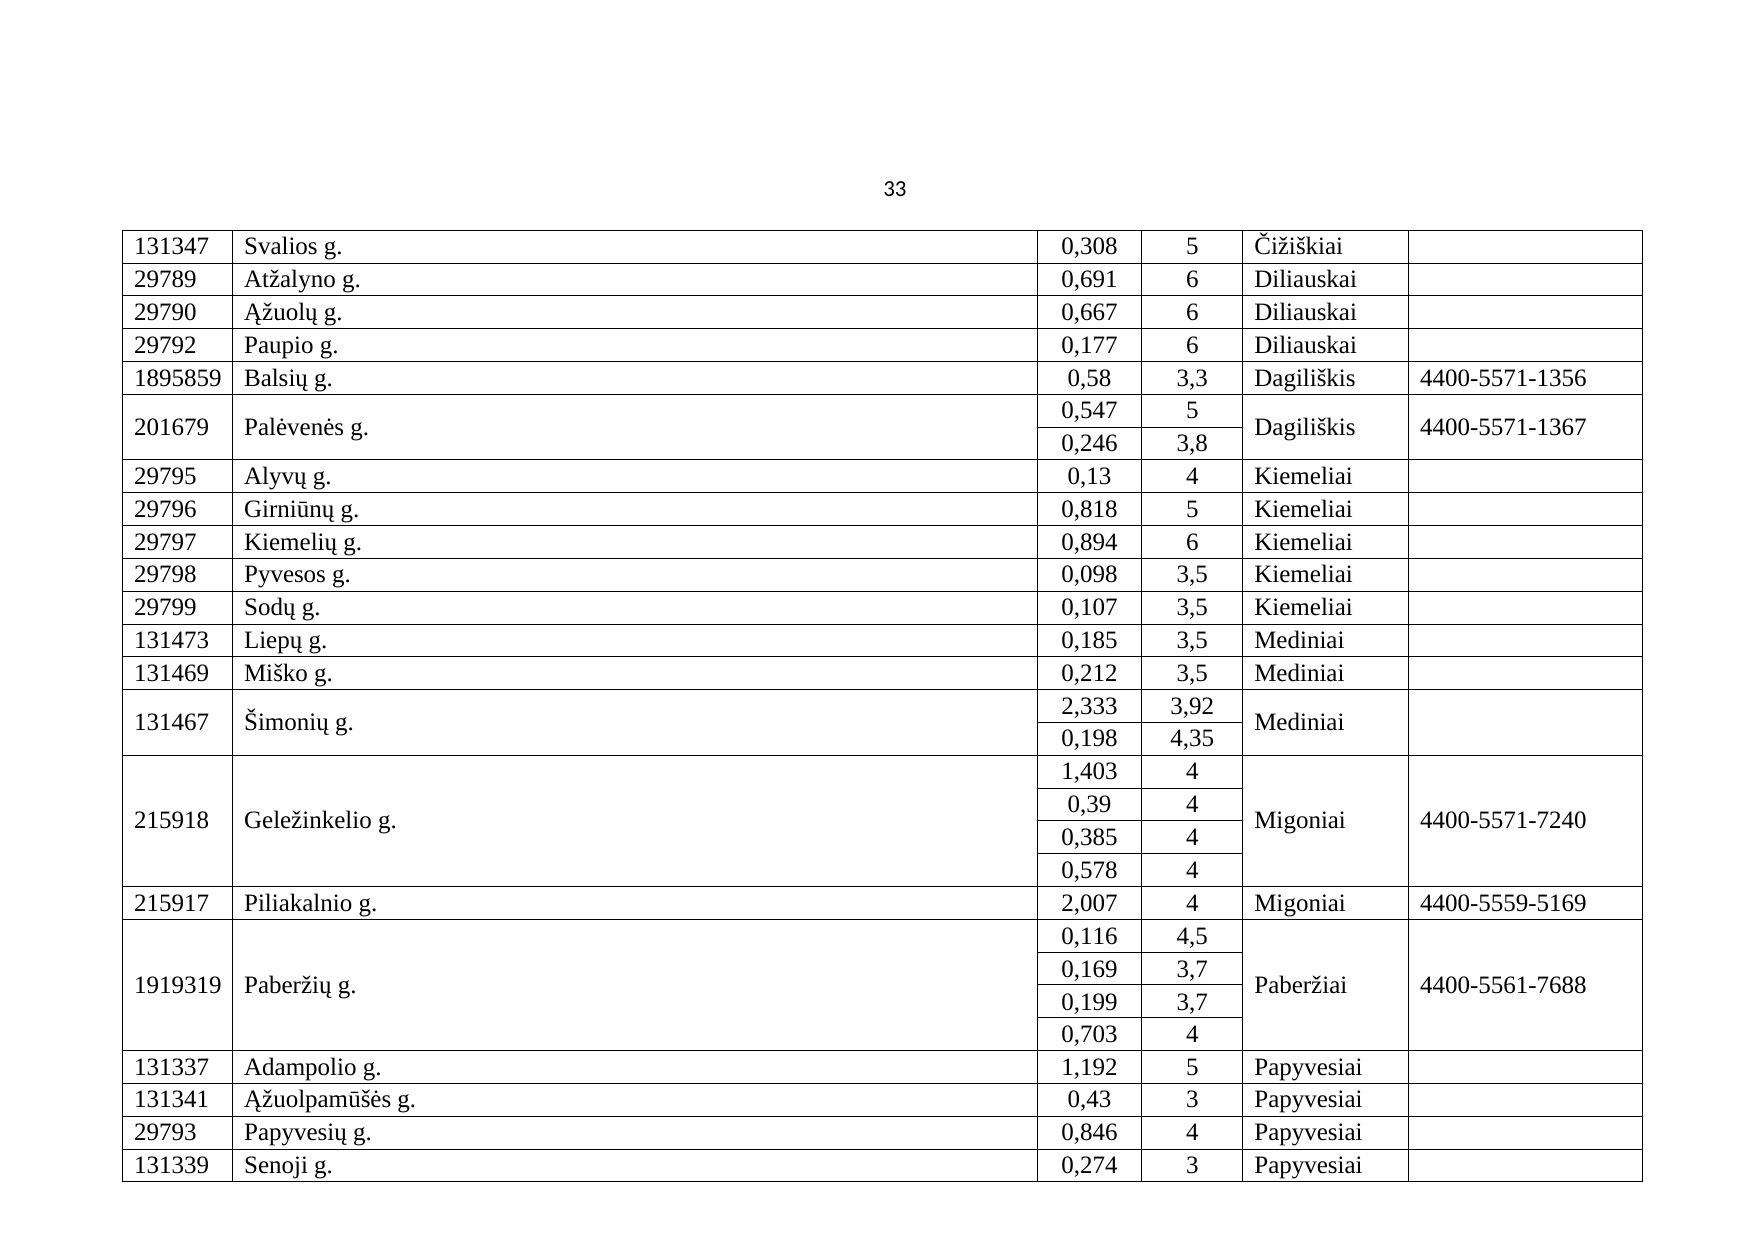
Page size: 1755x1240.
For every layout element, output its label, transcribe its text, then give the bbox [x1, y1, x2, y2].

table_cell 0,691 [1038, 264, 1141, 295]
table_cell Pyvesos g. [233, 559, 1037, 591]
table_cell 4 [1142, 1117, 1242, 1148]
table_cell 5 [1142, 395, 1242, 427]
table_cell 6 [1142, 264, 1242, 295]
table_cell Diliauskai [1243, 329, 1408, 361]
table_cell Palėvenės g. [233, 395, 1037, 459]
table_cell 6 [1142, 296, 1242, 328]
table_cell 131469 [123, 657, 232, 689]
table_cell 1,403 [1038, 756, 1141, 787]
table_cell 131473 [123, 625, 232, 656]
table_cell 2,007 [1038, 887, 1141, 919]
table_cell [1409, 625, 1642, 656]
table_cell 3,5 [1142, 625, 1242, 656]
table_cell 0,385 [1038, 821, 1141, 853]
table_cell 29793 [123, 1117, 232, 1148]
table_cell 0,308 [1038, 231, 1141, 262]
table_cell 1895859 [123, 362, 232, 394]
table_cell [1409, 231, 1642, 262]
table_cell [1409, 690, 1642, 755]
table_cell Papyvesiai [1243, 1150, 1408, 1181]
table_cell Geležinkelio g. [233, 756, 1037, 886]
table_cell Kiemelių g. [233, 526, 1037, 558]
table_cell 4,5 [1142, 920, 1242, 952]
table_cell 0,703 [1038, 1018, 1141, 1050]
table_cell Paberžių g. [233, 920, 1037, 1050]
table_cell Ąžuolų g. [233, 296, 1037, 328]
table_cell 29799 [123, 592, 232, 623]
table_cell 4,35 [1142, 723, 1242, 755]
table_cell Paberžiai [1243, 920, 1408, 1050]
table_cell 5 [1142, 493, 1242, 525]
table_cell Mediniai [1243, 657, 1408, 689]
table_cell 0,177 [1038, 329, 1141, 361]
table_cell Čižiškiai [1243, 231, 1408, 262]
table_cell 0,547 [1038, 395, 1141, 427]
table_cell 0,098 [1038, 559, 1141, 591]
table_cell 3,5 [1142, 657, 1242, 689]
table_cell 29795 [123, 460, 232, 492]
table_cell 5 [1142, 1051, 1242, 1083]
table_cell 4 [1142, 789, 1242, 820]
table_cell Senoji g. [233, 1150, 1037, 1181]
table_cell 3,8 [1142, 428, 1242, 459]
table_cell Ąžuolpamūšės g. [233, 1084, 1037, 1116]
table_cell 0,894 [1038, 526, 1141, 558]
table_cell 6 [1142, 329, 1242, 361]
table_cell [1409, 1150, 1642, 1181]
table_cell 4 [1142, 821, 1242, 853]
table_cell 3 [1142, 1150, 1242, 1181]
table_cell 29797 [123, 526, 232, 558]
table_cell Svalios g. [233, 231, 1037, 262]
table_cell 3,3 [1142, 362, 1242, 394]
table_cell [1409, 657, 1642, 689]
table_cell 1,192 [1038, 1051, 1141, 1083]
table_cell 4 [1142, 854, 1242, 886]
table_cell 0,246 [1038, 428, 1141, 459]
table_cell 5 [1142, 231, 1242, 262]
table_cell 4 [1142, 1018, 1242, 1050]
table_cell 29796 [123, 493, 232, 525]
table_cell 0,43 [1038, 1084, 1141, 1116]
table_cell 0,58 [1038, 362, 1141, 394]
table_cell Piliakalnio g. [233, 887, 1037, 919]
table_cell 0,818 [1038, 493, 1141, 525]
table_cell Migoniai [1243, 887, 1408, 919]
table_cell 3,5 [1142, 592, 1242, 623]
table_cell 131339 [123, 1150, 232, 1181]
table_cell [1409, 592, 1642, 623]
table_cell 131467 [123, 690, 232, 755]
table_cell Alyvų g. [233, 460, 1037, 492]
table_cell [1409, 1117, 1642, 1148]
table_cell 0,107 [1038, 592, 1141, 623]
table_cell [1409, 296, 1642, 328]
table_cell 4400-5571-7240 [1409, 756, 1642, 886]
table_cell Atžalyno g. [233, 264, 1037, 295]
table_cell [1409, 460, 1642, 492]
table_cell 3,7 [1142, 985, 1242, 1017]
table_cell 0,198 [1038, 723, 1141, 755]
table_cell 29790 [123, 296, 232, 328]
table_cell Mediniai [1243, 625, 1408, 656]
table_cell 4400-5571-1367 [1409, 395, 1642, 459]
table_cell [1409, 559, 1642, 591]
table_cell 6 [1142, 526, 1242, 558]
table_cell 0,274 [1038, 1150, 1141, 1181]
table_cell Dagiliškis [1243, 362, 1408, 394]
table_cell Miško g. [233, 657, 1037, 689]
table_cell [1409, 329, 1642, 361]
table_cell Kiemeliai [1243, 559, 1408, 591]
table_cell 3,5 [1142, 559, 1242, 591]
table_cell 3 [1142, 1084, 1242, 1116]
table_cell 29798 [123, 559, 232, 591]
table_cell [1409, 526, 1642, 558]
table_cell 4 [1142, 887, 1242, 919]
table_cell Paupio g. [233, 329, 1037, 361]
table_cell 4400-5571-1356 [1409, 362, 1642, 394]
table_cell Kiemeliai [1243, 526, 1408, 558]
table_cell [1409, 1051, 1642, 1083]
table_cell 0,199 [1038, 985, 1141, 1017]
table_cell 131347 [123, 231, 232, 262]
table_cell Balsių g. [233, 362, 1037, 394]
table_cell 2,333 [1038, 690, 1141, 722]
table_cell Liepų g. [233, 625, 1037, 656]
table_cell 0,846 [1038, 1117, 1141, 1148]
table_cell [1409, 1084, 1642, 1116]
table_cell 0,169 [1038, 953, 1141, 984]
table_cell Papyvesiai [1243, 1051, 1408, 1083]
table_cell Papyvesių g. [233, 1117, 1037, 1148]
table_cell [1409, 264, 1642, 295]
table_cell 0,116 [1038, 920, 1141, 952]
table_cell Papyvesiai [1243, 1117, 1408, 1148]
table_cell Migoniai [1243, 756, 1408, 886]
table_cell Papyvesiai [1243, 1084, 1408, 1116]
table_cell 215918 [123, 756, 232, 886]
table_cell 0,667 [1038, 296, 1141, 328]
table_cell Girniūnų g. [233, 493, 1037, 525]
table_cell 0,13 [1038, 460, 1141, 492]
table_cell Mediniai [1243, 690, 1408, 755]
table_cell Kiemeliai [1243, 460, 1408, 492]
table_cell 4400-5559-5169 [1409, 887, 1642, 919]
table_cell 4 [1142, 756, 1242, 787]
table_cell Adampolio g. [233, 1051, 1037, 1083]
table_cell Kiemeliai [1243, 592, 1408, 623]
table_cell 0,578 [1038, 854, 1141, 886]
table_cell 0,39 [1038, 789, 1141, 820]
table_cell 4400-5561-7688 [1409, 920, 1642, 1050]
table_cell 3,7 [1142, 953, 1242, 984]
table_cell Šimonių g. [233, 690, 1037, 755]
table_cell 131337 [123, 1051, 232, 1083]
table_cell Diliauskai [1243, 296, 1408, 328]
table_cell Diliauskai [1243, 264, 1408, 295]
table_cell Kiemeliai [1243, 493, 1408, 525]
table_cell Dagiliškis [1243, 395, 1408, 459]
table_cell Sodų g. [233, 592, 1037, 623]
table_cell 29789 [123, 264, 232, 295]
table_cell 1919319 [123, 920, 232, 1050]
table_cell 215917 [123, 887, 232, 919]
table_cell [1409, 493, 1642, 525]
table_cell 201679 [123, 395, 232, 459]
table_cell 29792 [123, 329, 232, 361]
table_cell 131341 [123, 1084, 232, 1116]
table_cell 0,212 [1038, 657, 1141, 689]
table_cell 4 [1142, 460, 1242, 492]
table_cell 3,92 [1142, 690, 1242, 722]
table_cell 0,185 [1038, 625, 1141, 656]
